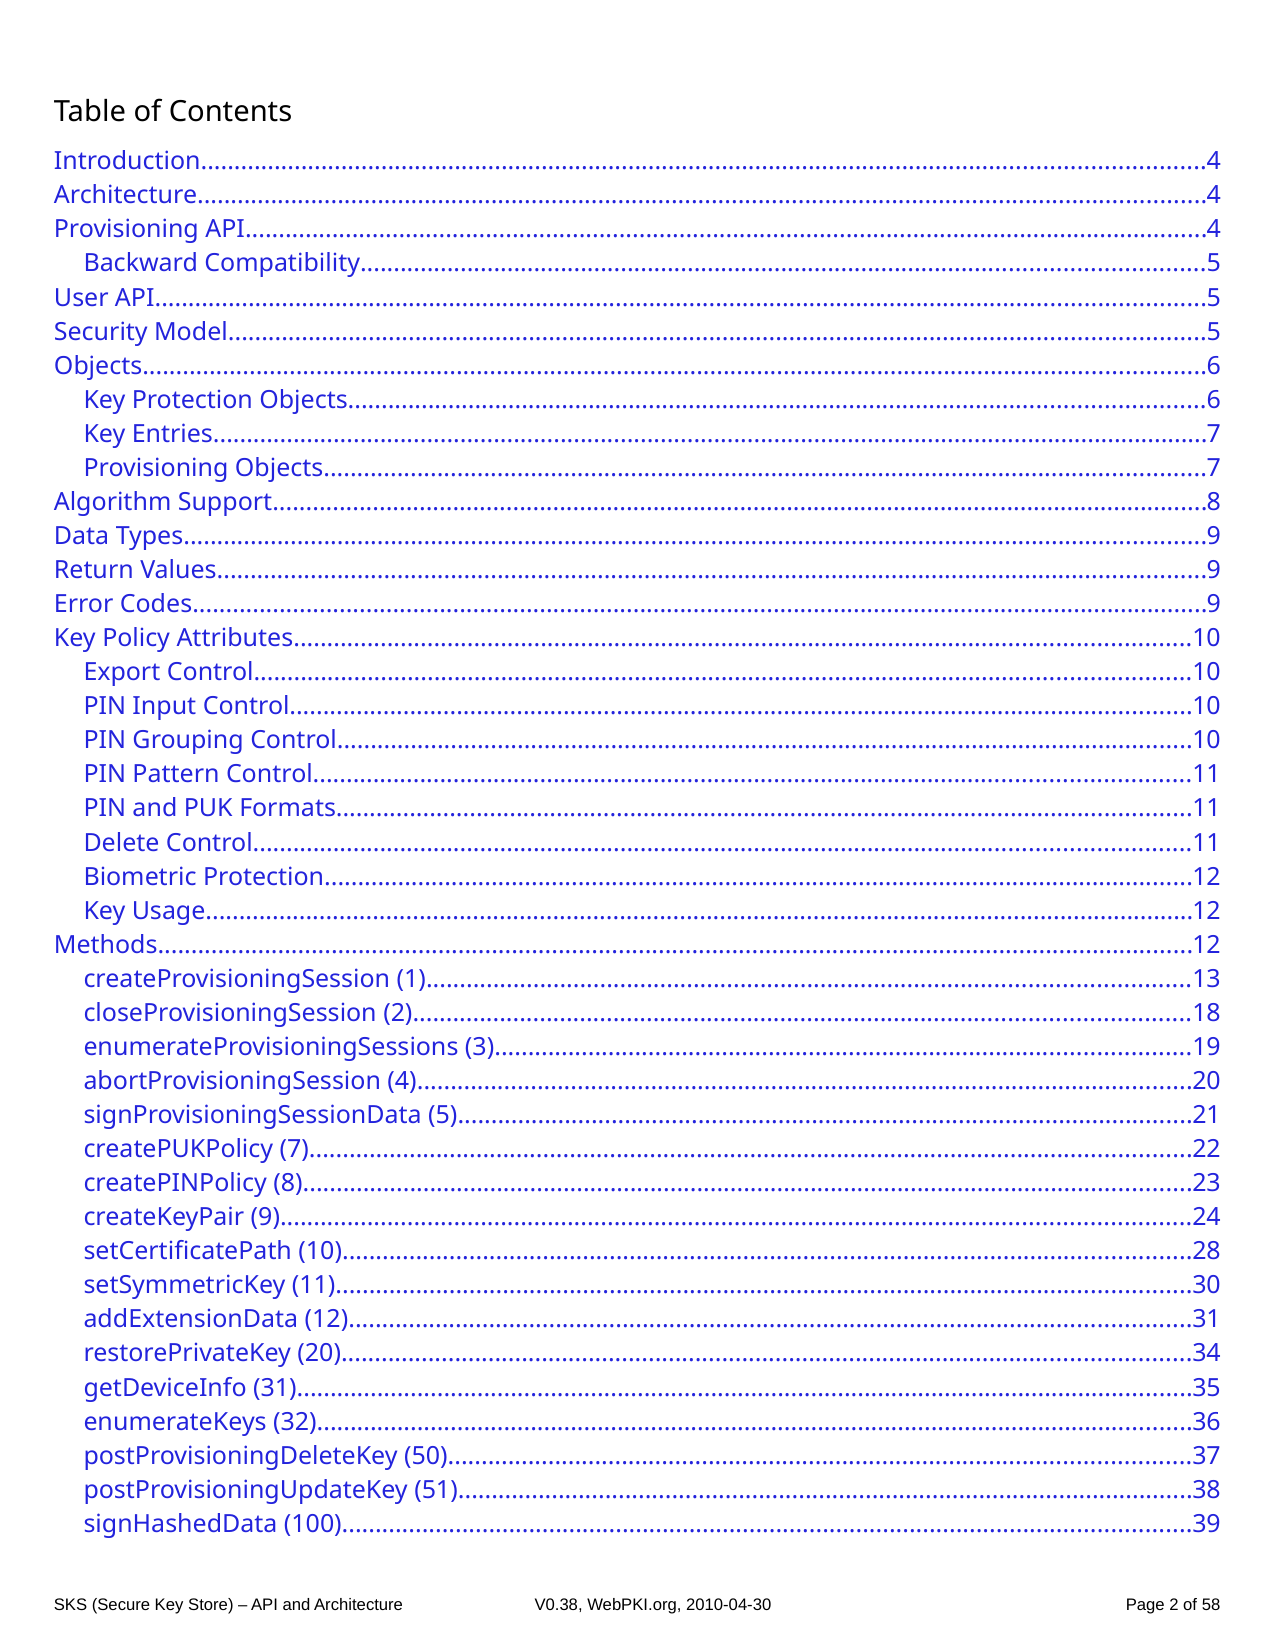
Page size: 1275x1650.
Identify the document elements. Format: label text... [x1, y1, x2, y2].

text Biometric Protection 12 [83, 858, 1221, 892]
text Error Codes 9 [54, 586, 1221, 620]
text Key Usage 12 [83, 892, 1221, 926]
text closeProvisioningSession (2) 18 [83, 994, 1221, 1028]
text getDeviceInfo (31) 35 [83, 1369, 1221, 1403]
text signProvisioningSessionData (5) 21 [83, 1097, 1221, 1131]
text Key Entries 7 [83, 415, 1221, 449]
text enumerateProvisioningSessions (3) 19 [83, 1028, 1221, 1063]
text Security Model 5 [54, 313, 1221, 347]
text Key Protection Objects 6 [83, 381, 1221, 415]
text PIN Pattern Control 11 [83, 756, 1221, 790]
text addExtensionData (12) 31 [83, 1301, 1221, 1335]
text Introduction 4 [54, 143, 1221, 177]
text Methods 12 [54, 926, 1221, 960]
text postProvisioningDeleteKey (50) 37 [83, 1437, 1221, 1471]
text Return Values 9 [54, 552, 1221, 586]
text Backward Compatibility 5 [83, 245, 1221, 279]
text enumerateKeys (32) 36 [83, 1403, 1221, 1437]
text signHashedData (100) 39 [83, 1505, 1221, 1539]
text Provisioning Objects 7 [83, 449, 1221, 483]
text createProvisioningSession (1) 13 [83, 960, 1221, 994]
text Algorithm Support 8 [54, 483, 1221, 518]
text setSymmetricKey (11) 30 [83, 1267, 1221, 1301]
text Provisioning API 4 [54, 211, 1221, 245]
text Objects 6 [54, 347, 1221, 381]
text createPUKPolicy (7) 22 [83, 1131, 1221, 1165]
text setCertificatePath (10) 28 [83, 1233, 1221, 1267]
text PIN Input Control 10 [83, 688, 1221, 722]
text Export Control 10 [83, 654, 1221, 688]
text PIN and PUK Formats 11 [83, 790, 1221, 824]
text Delete Control 11 [83, 824, 1221, 858]
text Data Types 9 [54, 518, 1221, 552]
text abortProvisioningSession (4) 20 [83, 1063, 1221, 1097]
text Architecture 4 [54, 177, 1221, 211]
text Key Policy Attributes 10 [54, 620, 1221, 654]
text postProvisioningUpdateKey (51) 38 [83, 1471, 1221, 1505]
text User API 5 [54, 279, 1221, 313]
text createKeyPair (9) 24 [83, 1199, 1221, 1233]
text createPINPolicy (8) 23 [83, 1165, 1221, 1199]
text restorePrivateKey (20) 34 [83, 1335, 1221, 1369]
text PIN Grouping Control 10 [83, 722, 1221, 756]
subtitle Table of Contents [54, 91, 1221, 130]
